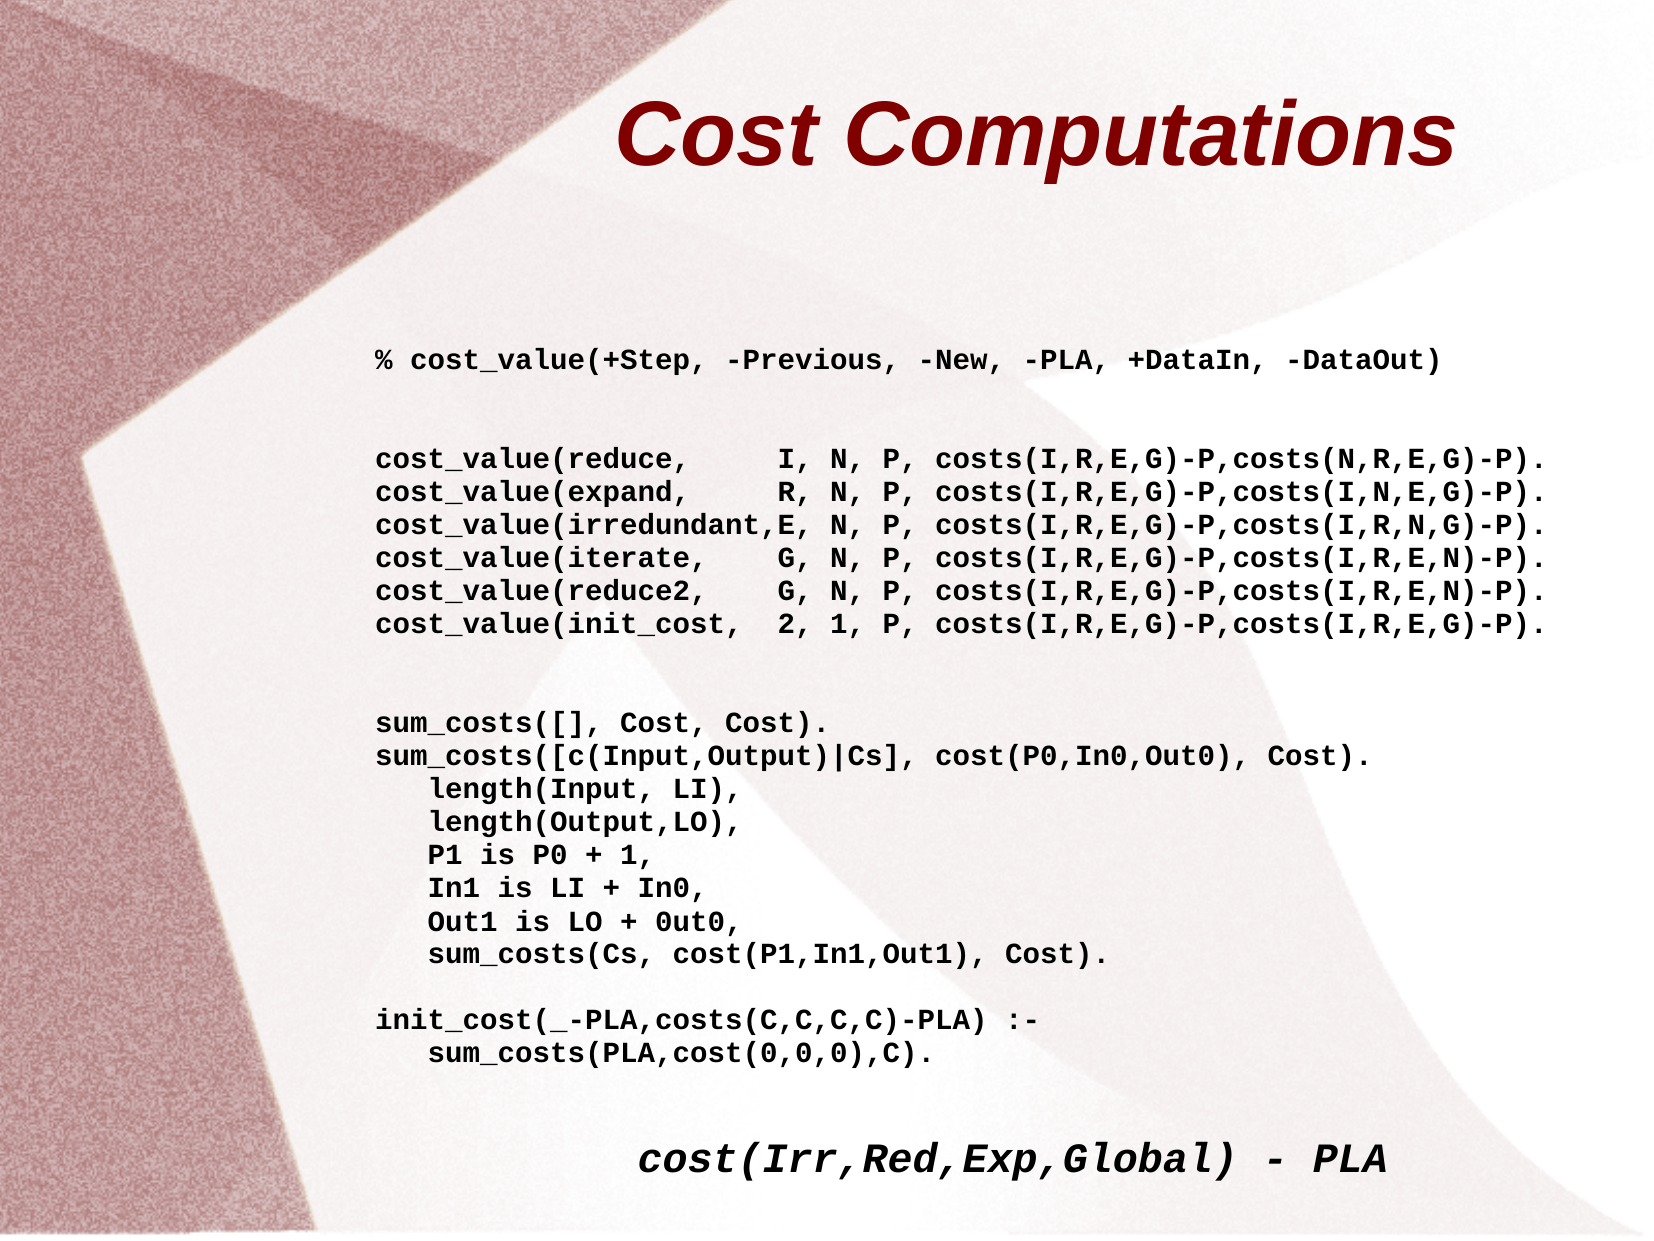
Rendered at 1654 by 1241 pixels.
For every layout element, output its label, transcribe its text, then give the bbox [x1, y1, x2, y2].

title Cost Computations [450, 37, 1460, 230]
picture [0, 0, 1654, 1241]
subtitle % cost_value(+Step, -Previous, -New, -PLA, +DataIn, -DataOut) cost_value(reduce, I, N, P, costs(I,R,E,G)-P,costs(N,R,E,G)-P). cost_value(expand, R, N, P, costs(I,R,E,G)-P,costs(I,N,E,G)-P). cost_value(irredundant,E, N, P, costs(I,R,E,G)-P,costs(I,R,N,G)-P). cost_value(iterate, G, N, P, costs(I,R,E,G)-P,costs(I,R,E,N)-P). cost_value(reduce2, G, N, P, costs(I,R,E,G)-P,costs(I,R,E,N)-P). cost_value(init_cost, 2, 1, P, costs(I,R,E,G)-P,costs(I,R,E,G)-P). sum_costs([], Cost, Cost). sum_costs([c(Input,Output)|Cs], cost(P0,In0,Out0), Cost). length(Input, LI), length(Output,LO), P1 is P0 + 1, In1 is LI + In0, Out1 is LO + 0ut0, sum_costs(Cs, cost(P1,In1,Out1), Cost). init_cost(_-PLA,costs(C,C,C,C)-PLA) :- sum_costs(PLA,cost(0,0,0),C). cost(Irr,Red,Exp,Global) - PLA [375, 262, 1651, 1238]
